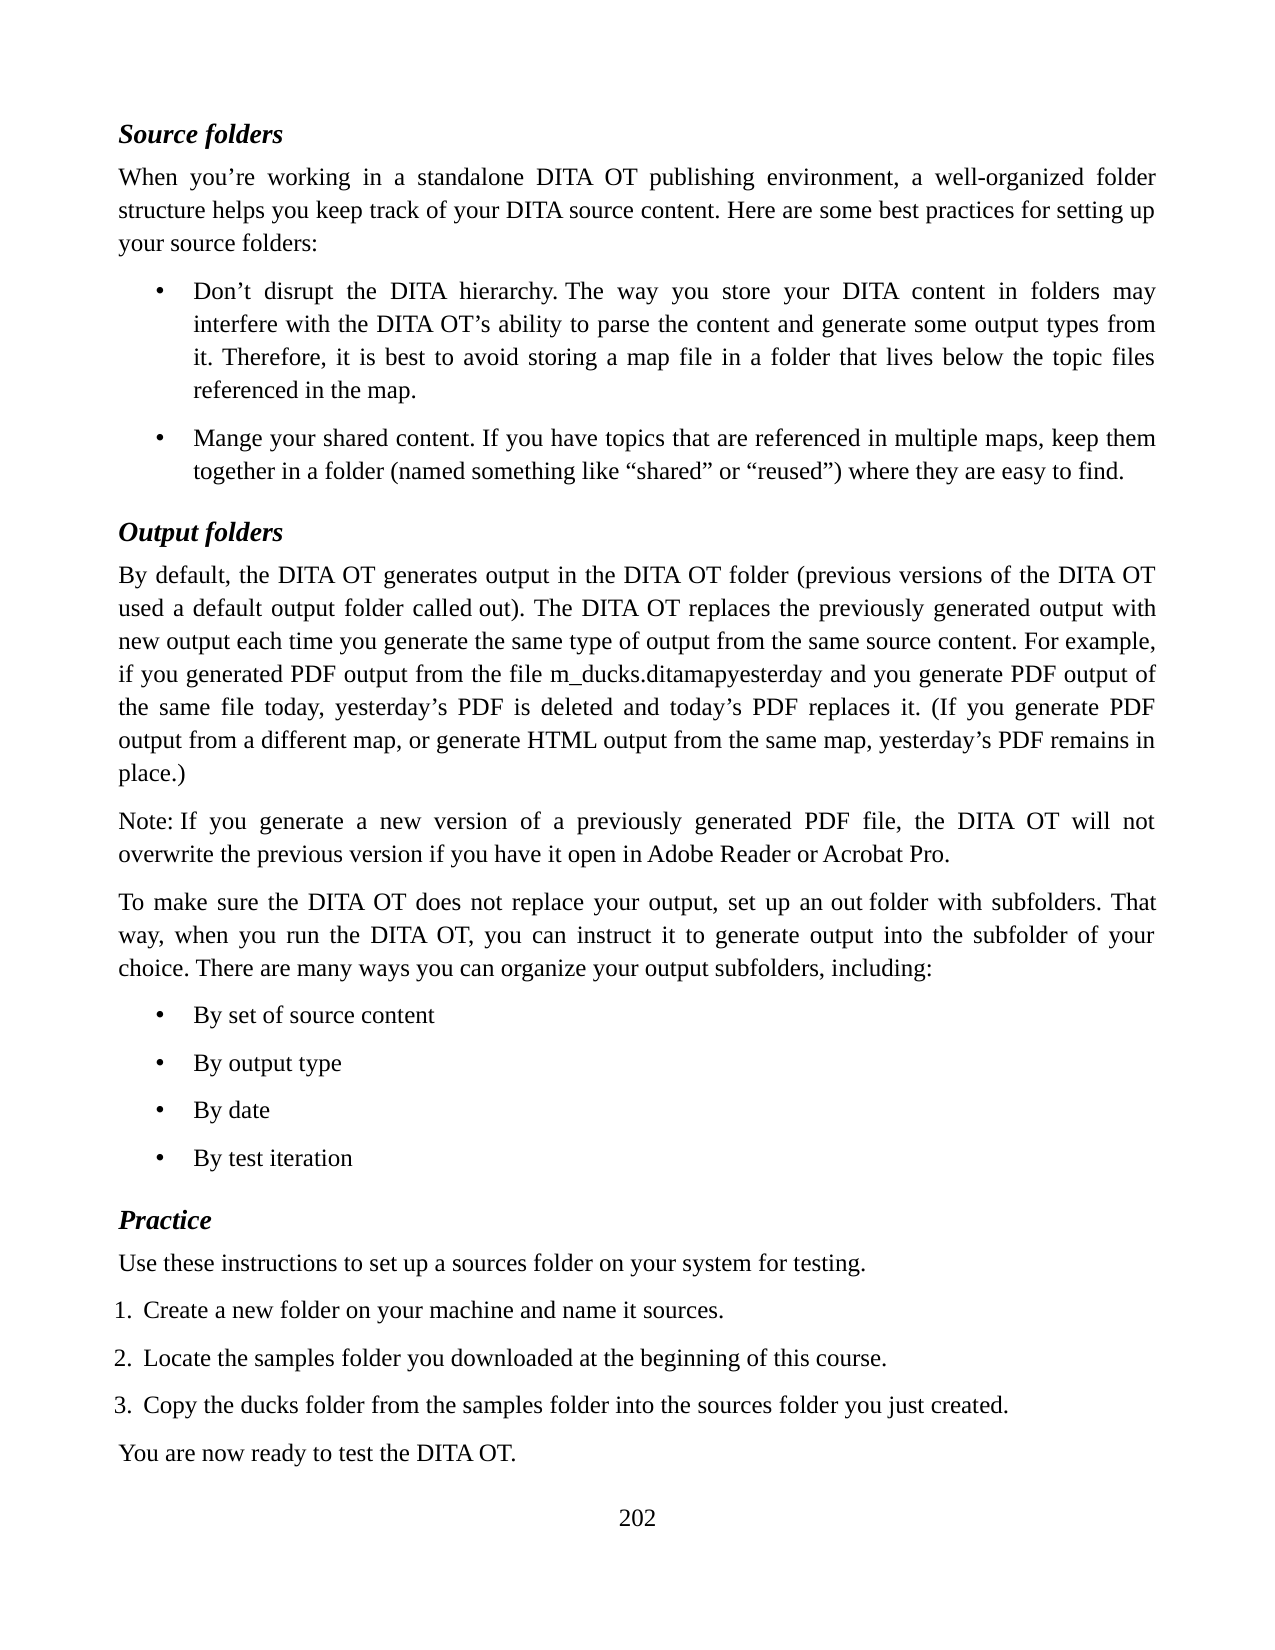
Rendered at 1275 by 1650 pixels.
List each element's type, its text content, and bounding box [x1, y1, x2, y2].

text Note: If you generate a new version of a previously generated PDF file, the DITA OT will not overwrite the previous version if you have it open in Adobe Reader or Acrobat Pro. [118, 806, 1157, 868]
list By test iteration [156, 1143, 1157, 1172]
list Copy the ducks folder from the samples folder into the sources folder you just created. [118, 1390, 1157, 1419]
list Create a new folder on your machine and name it sources. [118, 1295, 1157, 1324]
text By default, the DITA OT generates output in the DITA OT folder (previous versions of the DITA OT used a default output folder called out). The DITA OT replaces the previously generated output with new output each time you generate the same type of output from the same source content. For example, if you generated PDF output from the file m_ducks.ditamapyesterday and you generate PDF output of the same file today, yesterday’s PDF is deleted and today’s PDF replaces it. (If you generate PDF output from a different map, or generate HTML output from the same map, yesterday’s PDF remains in place.) [118, 560, 1157, 787]
list Mange your shared content. If you have topics that are referenced in multiple maps, keep them together in a folder (named something like “shared” or “reused”) where they are easy to find. [156, 423, 1157, 484]
list By set of source content [156, 1000, 1157, 1029]
list Don’t disrupt the DITA hierarchy. The way you store your DITA content in folders may interfere with the DITA OT’s ability to parse the content and generate some output types from it. Therefore, it is best to avoid storing a map file in a folder that lives below the topic files referenced in the map. [156, 276, 1157, 404]
text To make sure the DITA OT does not replace your output, set up an out folder with subfolders. That way, when you run the DITA OT, you can instruct it to generate output into the subfolder of your choice. There are many ways you can organize your output subfolders, including: [118, 887, 1157, 981]
list By date [156, 1096, 1157, 1124]
text When you’re working in a standalone DITA OT publishing environment, a well-organized folder structure helps you keep track of your DITA source content. Here are some best practices for setting up your source folders: [118, 162, 1157, 257]
text Use these instructions to set up a sources folder on your system for testing. [118, 1248, 1157, 1276]
subtitle Source folders [118, 118, 1157, 150]
list By output type [156, 1048, 1157, 1077]
subtitle Output folders [118, 516, 1157, 548]
list Locate the samples folder you downloaded at the beginning of this course. [118, 1343, 1157, 1372]
subtitle Practice [118, 1203, 1157, 1235]
text You are now ready to test the DITA OT. [118, 1438, 1157, 1467]
